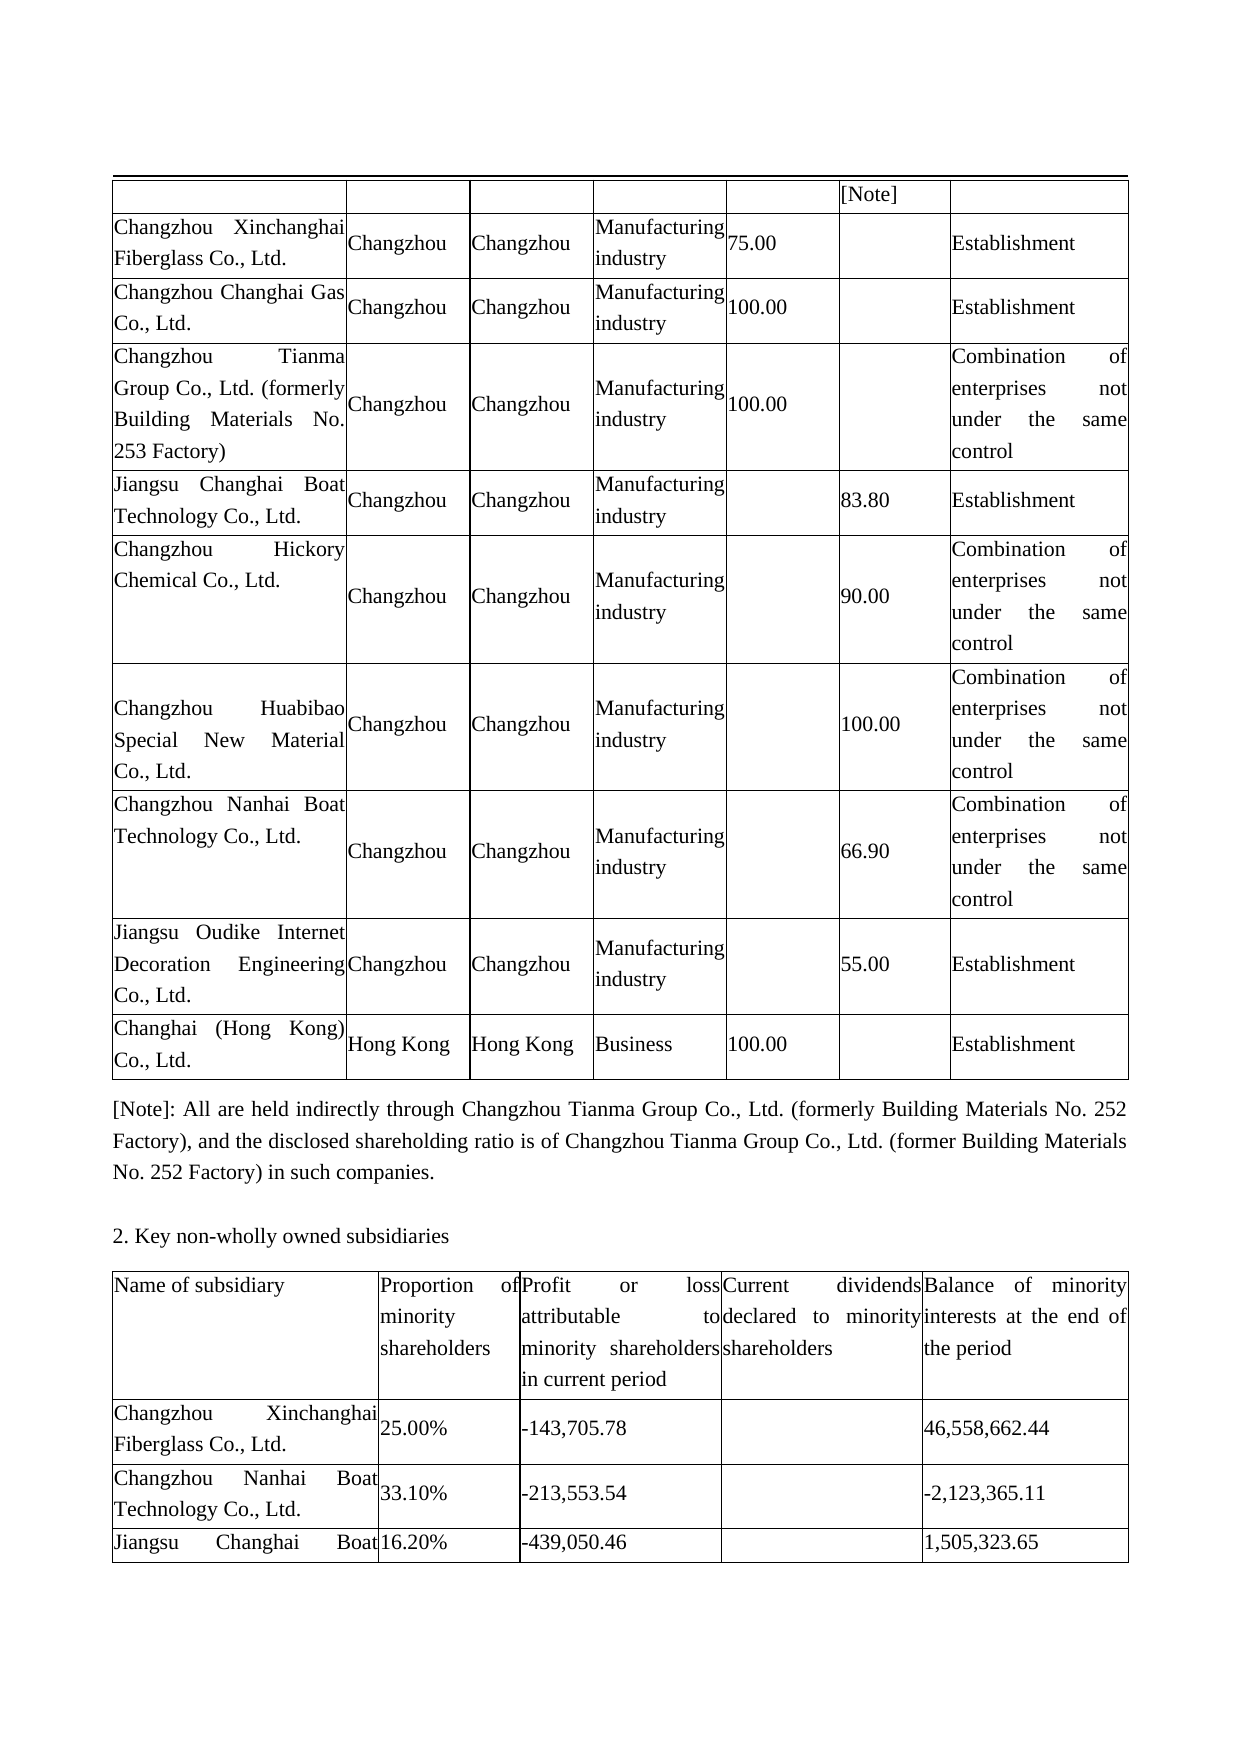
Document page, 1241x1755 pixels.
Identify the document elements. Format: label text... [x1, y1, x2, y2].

table_cell 90.00 [840, 536, 950, 663]
table_cell Changzhou [471, 919, 593, 1014]
table_header [471, 181, 593, 213]
table_cell Changzhou Changhai Gas Co., Ltd. [113, 279, 346, 342]
table_cell Changzhou [347, 471, 469, 535]
table_cell [727, 919, 839, 1014]
table_header Profit or loss attributable to minority shareholders in current period [521, 1272, 721, 1399]
table_cell [840, 279, 950, 342]
table_header Balance of minority interests at the end of the period [923, 1272, 1128, 1399]
table_cell 46,558,662.44 [923, 1400, 1128, 1463]
table_cell [727, 471, 839, 535]
table_cell Manufacturing industry [594, 791, 726, 918]
table_cell Changzhou [471, 344, 593, 470]
table_cell [722, 1529, 922, 1562]
table_cell Changzhou [471, 536, 593, 663]
table_cell Manufacturing industry [594, 279, 726, 342]
table_cell Changzhou [347, 536, 469, 663]
table_cell 100.00 [727, 1015, 839, 1079]
table_cell Changzhou [471, 664, 593, 790]
table_cell [840, 1015, 950, 1079]
text [Note]: All are held indirectly through Changzhou Tianma Group Co., Ltd. (formerly Building Materials No. 252 Factory), and the disclosed shareholding ratio is of Changzhou Tianma Group Co., Ltd. (former Building Materials No. 252 Factory) in such companies. [112, 1096, 1128, 1184]
table_cell Changzhou Xinchanghai Fiberglass Co., Ltd. [113, 214, 346, 278]
table_cell Changzhou Nanhai Boat Technology Co., Ltd. [113, 791, 346, 918]
table_cell Hong Kong [347, 1015, 469, 1079]
table_cell Establishment [951, 279, 1128, 342]
table_cell 100.00 [840, 664, 950, 790]
table_header [113, 181, 346, 213]
table_cell Combination of enterprises not under the same control [951, 344, 1128, 470]
table_cell Changzhou Nanhai Boat Technology Co., Ltd. [113, 1465, 378, 1528]
table_cell Changzhou [347, 214, 469, 278]
table_cell 83.80 [840, 471, 950, 535]
text 2. Key non-wholly owned subsidiaries [112, 1223, 1128, 1248]
table_cell 55.00 [840, 919, 950, 1014]
table_cell Manufacturing industry [594, 214, 726, 278]
table_cell 75.00 [727, 214, 839, 278]
table_cell [840, 214, 950, 278]
table_cell Manufacturing industry [594, 344, 726, 470]
table_cell 100.00 [727, 279, 839, 342]
table_cell Jiangsu Oudike Internet Decoration Engineering Co., Ltd. [113, 919, 346, 1014]
table_cell Manufacturing industry [594, 664, 726, 790]
table_cell [727, 664, 839, 790]
table_cell Changzhou [347, 664, 469, 790]
table_cell Changzhou [347, 344, 469, 470]
table_cell Changzhou Tianma Group Co., Ltd. (formerly Building Materials No. 253 Factory) [113, 344, 346, 470]
table_cell 100.00 [727, 344, 839, 470]
table_cell Changzhou Huabibao Special New Material Co., Ltd. [113, 664, 346, 790]
table_cell 16.20% [379, 1529, 519, 1562]
table_cell Changhai (Hong Kong) Co., Ltd. [113, 1015, 346, 1079]
table_cell Changzhou [347, 279, 469, 342]
table_header Current dividends declared to minority shareholders [722, 1272, 922, 1399]
table_header Name of subsidiary [113, 1272, 378, 1399]
table_cell Establishment [951, 919, 1128, 1014]
table_cell Manufacturing industry [594, 471, 726, 535]
table_cell Hong Kong [471, 1015, 593, 1079]
table_cell Changzhou Xinchanghai Fiberglass Co., Ltd. [113, 1400, 378, 1463]
table_cell Changzhou [471, 791, 593, 918]
table_cell [Note] [840, 181, 950, 213]
table_cell [840, 344, 950, 470]
table_cell Changzhou Hickory Chemical Co., Ltd. [113, 536, 346, 663]
table_cell 66.90 [840, 791, 950, 918]
table_cell -143,705.78 [521, 1400, 721, 1463]
table_cell Jiangsu Changhai Boat [113, 1529, 378, 1562]
table_cell Manufacturing industry [594, 536, 726, 663]
table_cell [727, 181, 839, 213]
table_cell Combination of enterprises not under the same control [951, 664, 1128, 790]
table_cell Changzhou [347, 791, 469, 918]
table_header Proportion of minority shareholders [379, 1272, 519, 1399]
table_cell Manufacturing industry [594, 919, 726, 1014]
table_cell Changzhou [471, 214, 593, 278]
table_header [951, 181, 1128, 213]
table_cell Combination of enterprises not under the same control [951, 791, 1128, 918]
table_cell Combination of enterprises not under the same control [951, 536, 1128, 663]
table_cell Establishment [951, 1015, 1128, 1079]
table_cell 25.00% [379, 1400, 519, 1463]
table_header [347, 181, 469, 213]
table_cell 1,505,323.65 [923, 1529, 1128, 1562]
table_cell -213,553.54 [521, 1465, 721, 1528]
table_cell Establishment [951, 214, 1128, 278]
table_cell Changzhou [347, 919, 469, 1014]
table_cell Business [594, 1015, 726, 1079]
table_cell [727, 791, 839, 918]
table_cell [722, 1465, 922, 1528]
table_cell Changzhou [471, 471, 593, 535]
table_cell -439,050.46 [521, 1529, 721, 1562]
table_header [594, 181, 726, 213]
table_cell Jiangsu Changhai Boat Technology Co., Ltd. [113, 471, 346, 535]
table_cell [722, 1400, 922, 1463]
table_cell Establishment [951, 471, 1128, 535]
table_cell -2,123,365.11 [923, 1465, 1128, 1528]
table_cell Changzhou [471, 279, 593, 342]
table_cell 33.10% [379, 1465, 519, 1528]
table_cell [727, 536, 839, 663]
